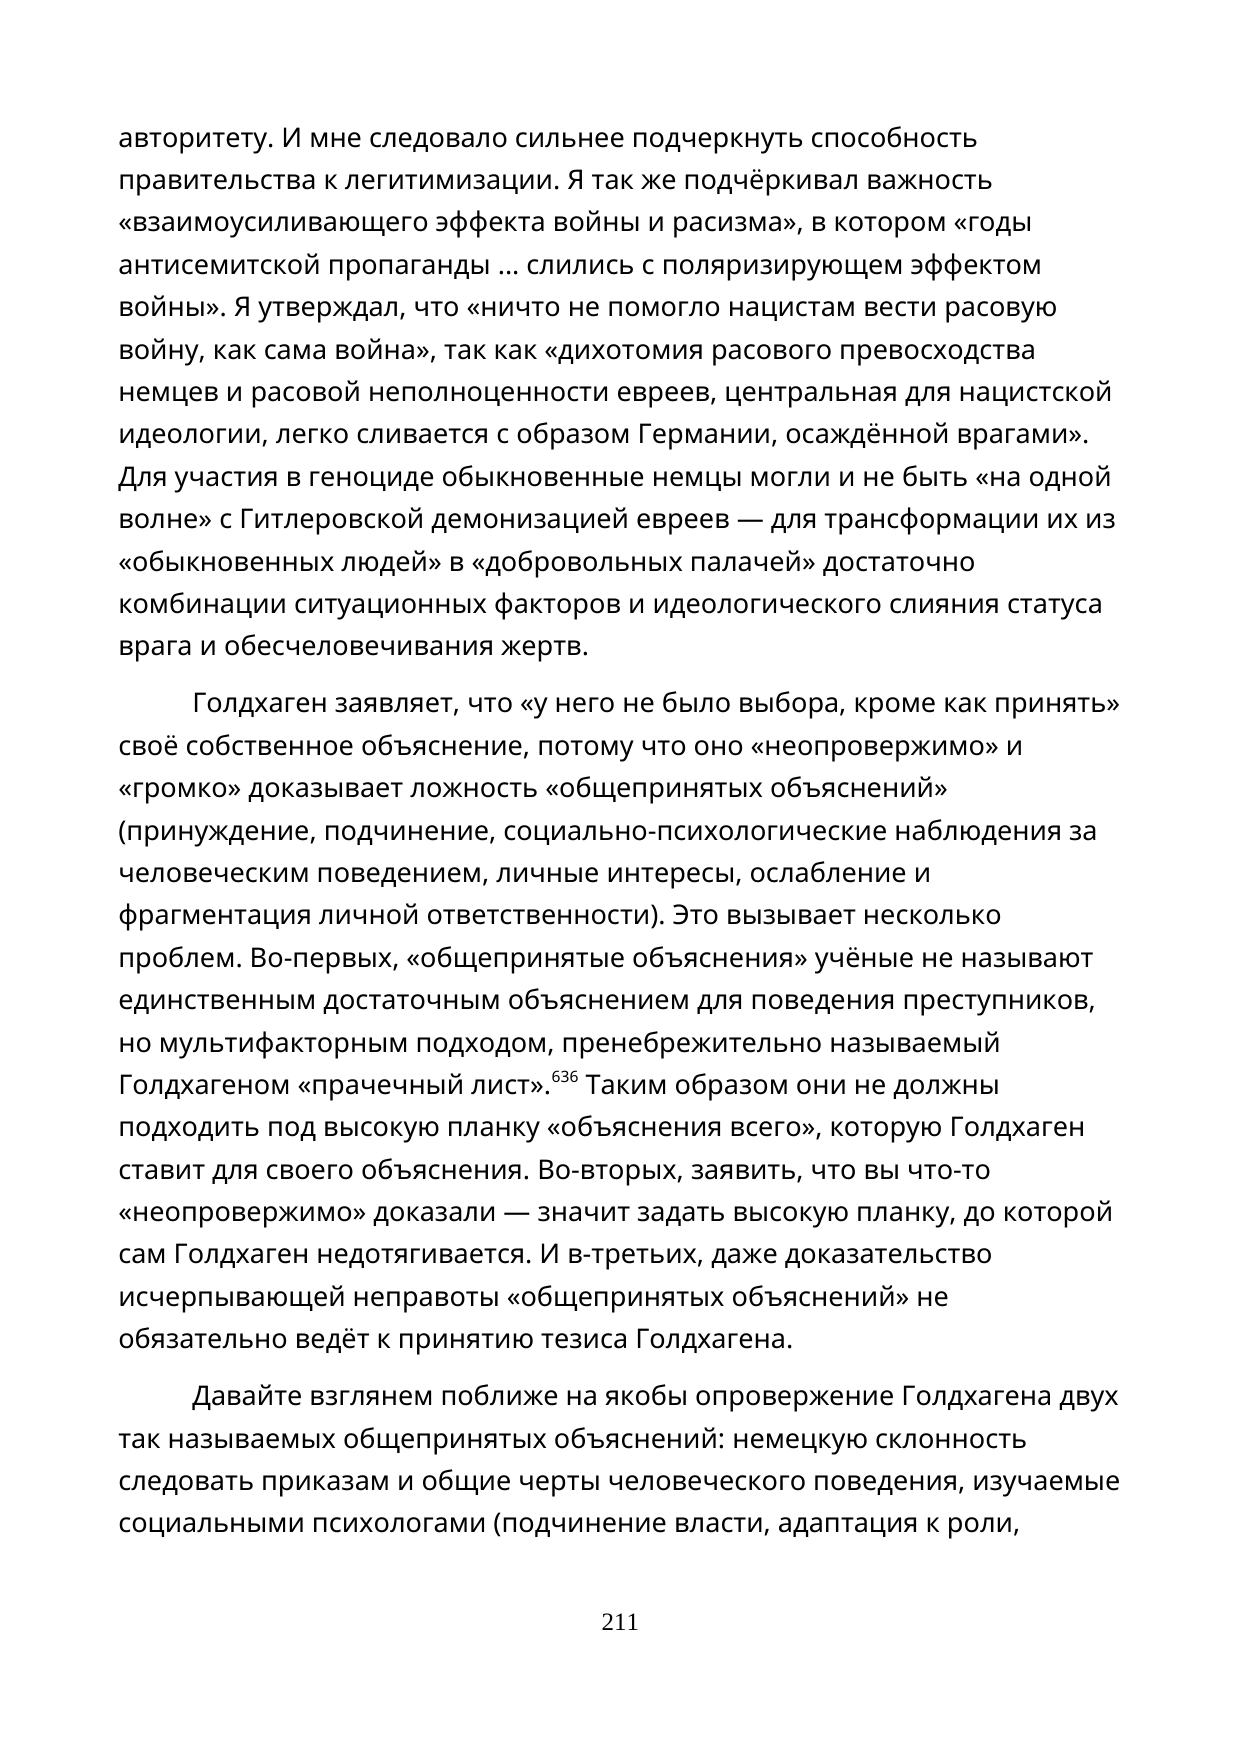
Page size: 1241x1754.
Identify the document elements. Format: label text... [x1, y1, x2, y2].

text авторитету. И мне следовало сильнее подчеркнуть способность правительства к легитимизации. Я так же подчёркивал важность «взаимоусиливающего эффекта войны и расизма», в котором «годы антисемитской пропаганды ... слились с поляризирующем эффектом войны». Я утверждал, что «ничто не помогло нацистам вести расовую войну, как сама война», так как «дихотомия расового превосходства немцев и расовой неполноценности евреев, центральная для нацистской идеологии, легко сливается с образом Германии, осаждённой врагами». Для участия в геноциде обыкновенные немцы могли и не быть «на одной волне» с Гитлеровской демонизацией евреев — для трансформации их из «обыкновенных людей» в «добровольных палачей» достаточно комбинации ситуационных факторов и идеологического слияния статуса врага и обесчеловечивания жертв. [118, 118, 1122, 664]
text Давайте взглянем поближе на якобы опровержение Голдхагена двух так называемых общепринятых объяснений: немецкую склонность следовать приказам и общие черты человеческого поведения, изучаемые социальными психологами (подчинение власти, адаптация к роли, [118, 1377, 1122, 1541]
text Голдхаген заявляет, что «у него не было выбора, кроме как принять» своё собственное объяснение, потому что оно «неопровержимо» и «громко» доказывает ложность «общепринятых объяснений» (принуждение, подчинение, социально-психологические наблюдения за человеческим поведением, личные интересы, ослабление и фрагментация личной ответственности). Это вызывает несколько проблем. Во-первых, «общепринятые объяснения» учёные не называют единственным достаточным объяснением для поведения преступников, но мультифакторным подходом, пренебрежительно называемый Голдхагеном «прачечный лист». Таким образом они не должны подходить под высокую планку «объяснения всего», которую Голдхаген ставит для своего объяснения. Во-вторых, заявить, что вы что-то «неопровержимо» доказали — значит задать высокую планку, до которой сам Голдхаген недотягивается. И в-третьих, даже доказательство исчерпывающей неправоты «общепринятых объяснений» не обязательно ведёт к принятию тезиса Голдхагена. [118, 684, 1122, 1357]
